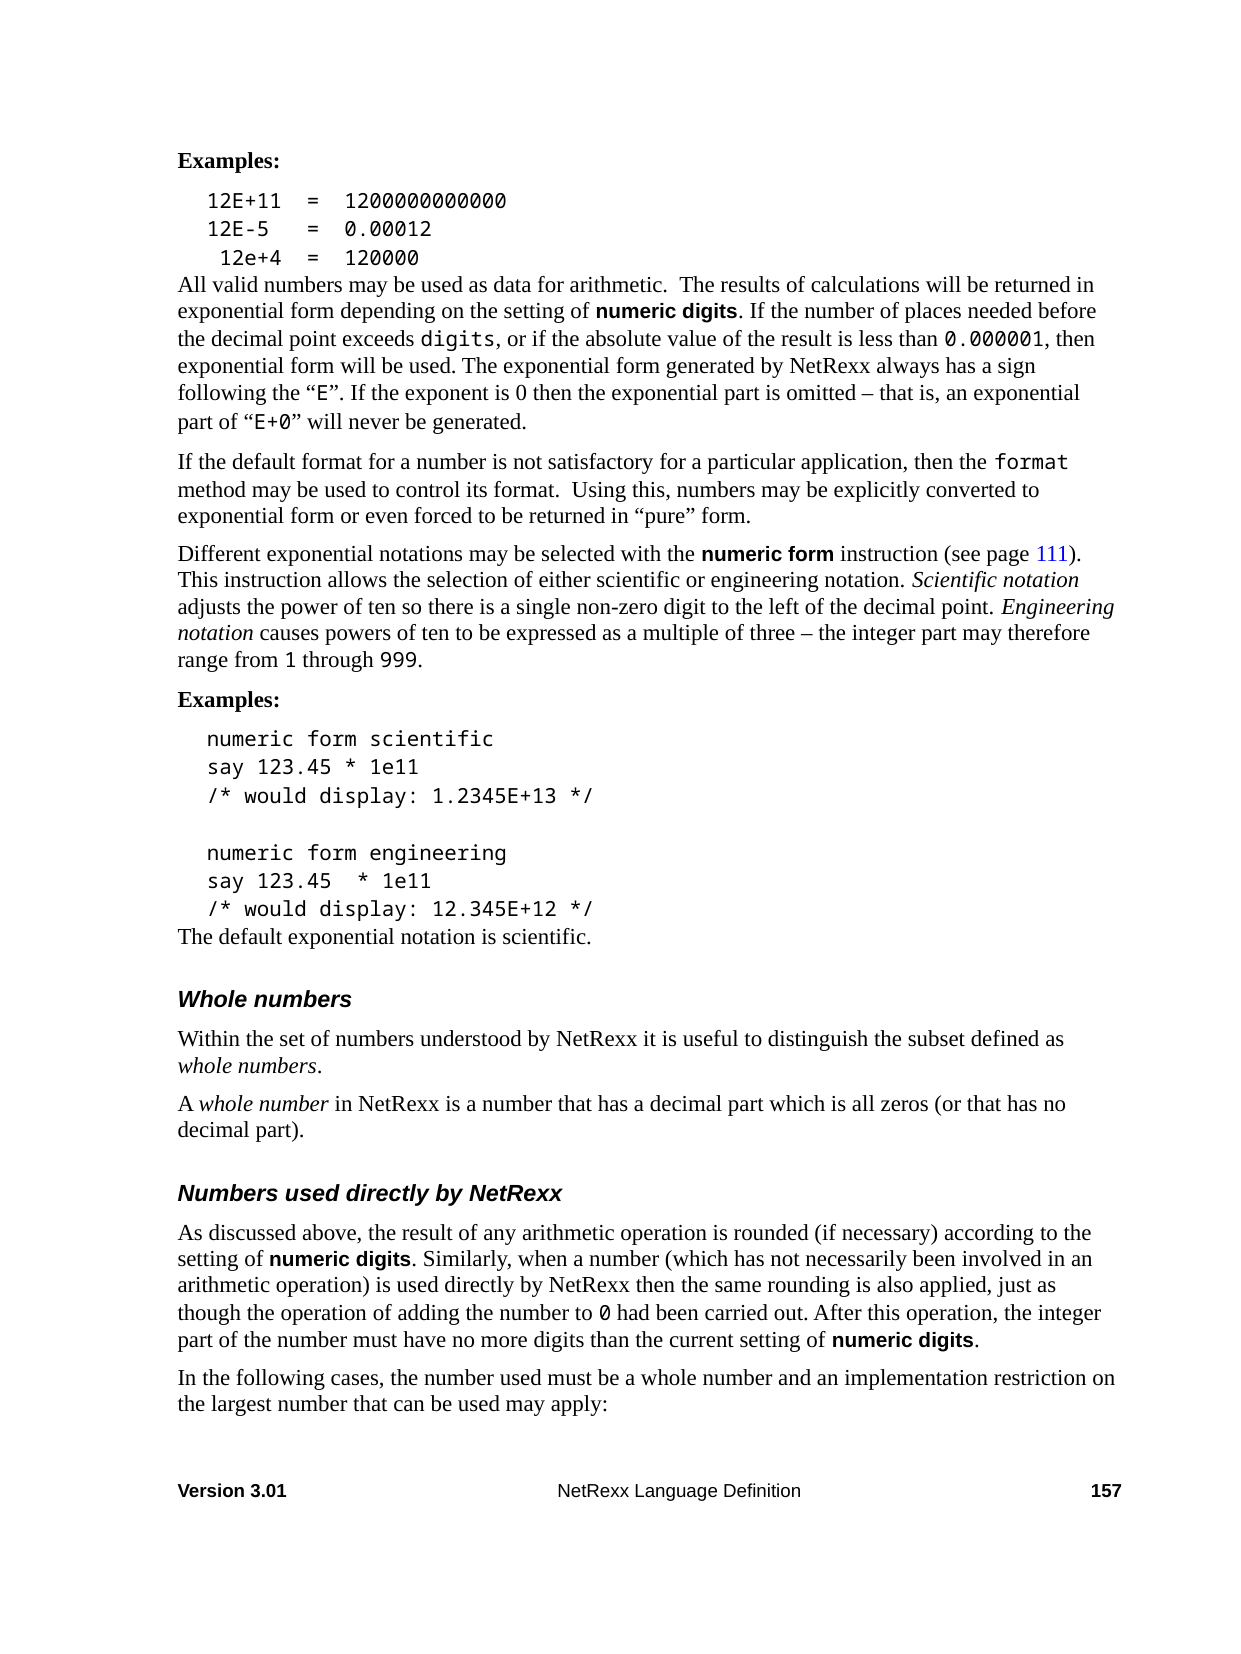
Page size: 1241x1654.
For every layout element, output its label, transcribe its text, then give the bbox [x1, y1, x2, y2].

text 12E+11 = 1200000000000 12E-5 = 0.00012 12e+4 = 120000 [207, 186, 1122, 271]
text Within the set of numbers understood by NetRexx it is useful to distinguish the subset defined as whole numbers. [177, 1025, 1122, 1078]
text Examples: [177, 686, 1122, 712]
text As discussed above, the result of any arithmetic operation is rounded (if necessary) according to the setting of numeric digits. Similarly, when a number (which has not necessarily been involved in an arithmetic operation) is used directly by NetRexx then the same rounding is also applied, just as though the operation of adding the number to 0 had been carried out. After this operation, the integer part of the number must have no more digits than the current setting of numeric digits. [177, 1218, 1122, 1352]
text The default exponential notation is scientific. [177, 923, 1122, 949]
text Different exponential notations may be selected with the numeric form instruction (see page ). This instruction allows the selection of either scientific or engineering notation. Scientific notation adjusts the power of ten so there is a single non-zero digit to the left of the decimal point. Engineering notation causes powers of ten to be expressed as a multiple of three – the integer part may therefore range from 1 through 999. [177, 540, 1122, 674]
text If the default format for a number is not satisfactory for a particular application, then the format method may be used to control its format. Using this, numbers may be explicitly converted to exponential form or even forced to be returned in “pure” form. [177, 447, 1122, 528]
subtitle Whole numbers [177, 986, 1122, 1013]
text In the following cases, the number used must be a whole number and an implementation restriction on the largest number that can be used may apply: [177, 1364, 1122, 1417]
text All valid numbers may be used as data for arithmetic. The results of calculations will be returned in exponential form depending on the setting of numeric digits. If the number of places needed before the decimal point exceeds digits, or if the absolute value of the result is less than 0.000001, then exponential form will be used. The exponential form generated by NetRexx always has a sign following the “E”. If the exponent is 0 then the exponential part is omitted – that is, an exponential part of “E+0” will never be generated. [177, 271, 1122, 435]
text Examples: [177, 148, 1122, 174]
subtitle Numbers used directly by NetRexx [177, 1179, 1122, 1206]
text A whole number in NetRexx is a number that has a decimal part which is all zeros (or that has no decimal part). [177, 1090, 1122, 1142]
text numeric form scientific say 123.45 * 1e11 /* would display: 1.2345E+13 */ numeric form engineering say 123.45 * 1e11 /* would display: 12.345E+12 */ [207, 724, 1122, 923]
